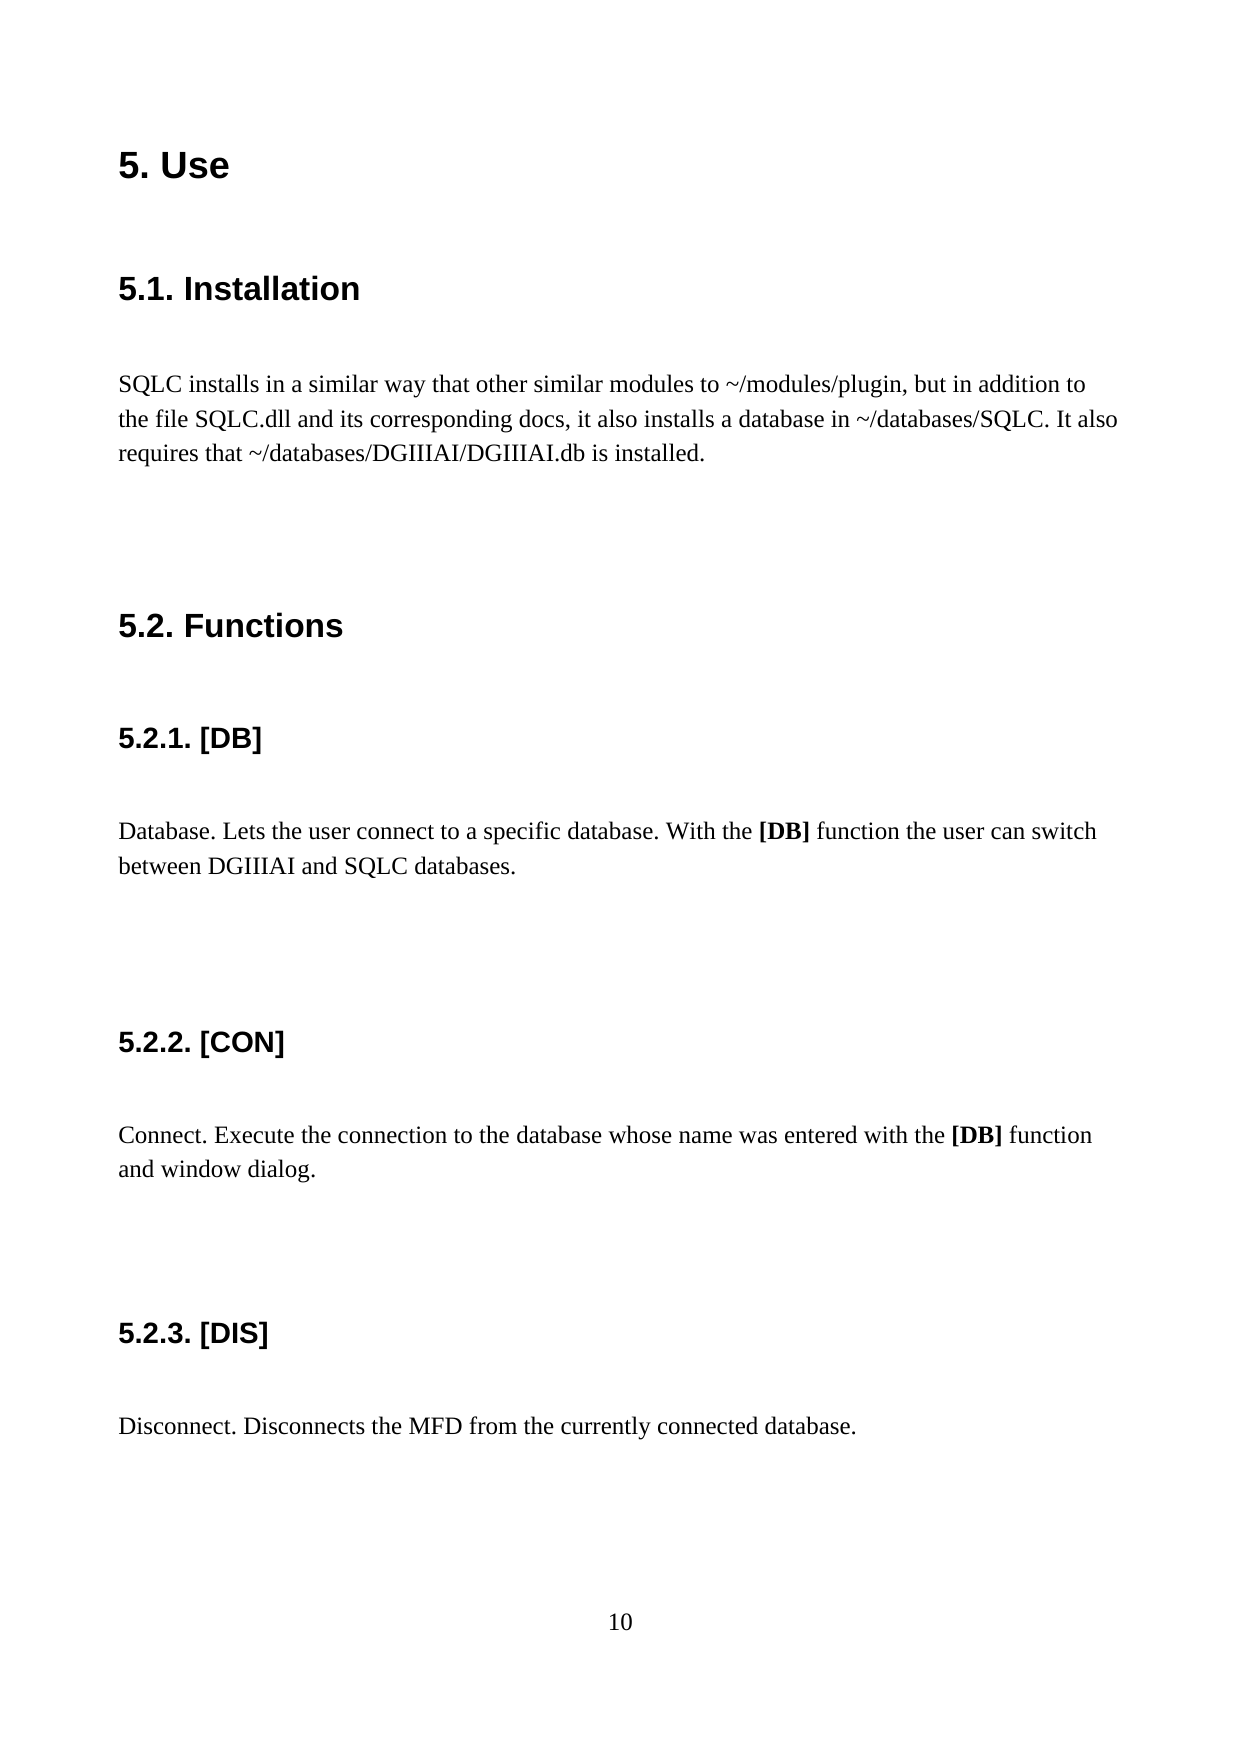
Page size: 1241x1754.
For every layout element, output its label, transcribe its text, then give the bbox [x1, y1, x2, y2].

subtitle 5.2.3. [DIS] [118, 1316, 1122, 1350]
subtitle 5. Use [118, 143, 1122, 187]
text Database. Lets the user connect to a specific database. With the [DB] function the user can switch between DGIIIAI and SQLC databases. [118, 816, 1122, 880]
subtitle 5.1. Installation [118, 269, 1122, 308]
text SQLC installs in a similar way that other similar modules to ~/modules/plugin, but in addition to the file SQLC.dll and its corresponding docs, it also installs a database in ~/databases/SQLC. It also requires that ~/databases/DGIIIAI/DGIIIAI.db is installed. [118, 369, 1122, 467]
subtitle 5.2.1. [DB] [118, 721, 1122, 755]
text Connect. Execute the connection to the database whose name was entered with the [DB] function and window dialog. [118, 1120, 1122, 1183]
subtitle 5.2. Functions [118, 606, 1122, 645]
text Disconnect. Disconnects the MFD from the currently connected database. [118, 1411, 1122, 1440]
subtitle 5.2.2. [CON] [118, 1024, 1122, 1058]
